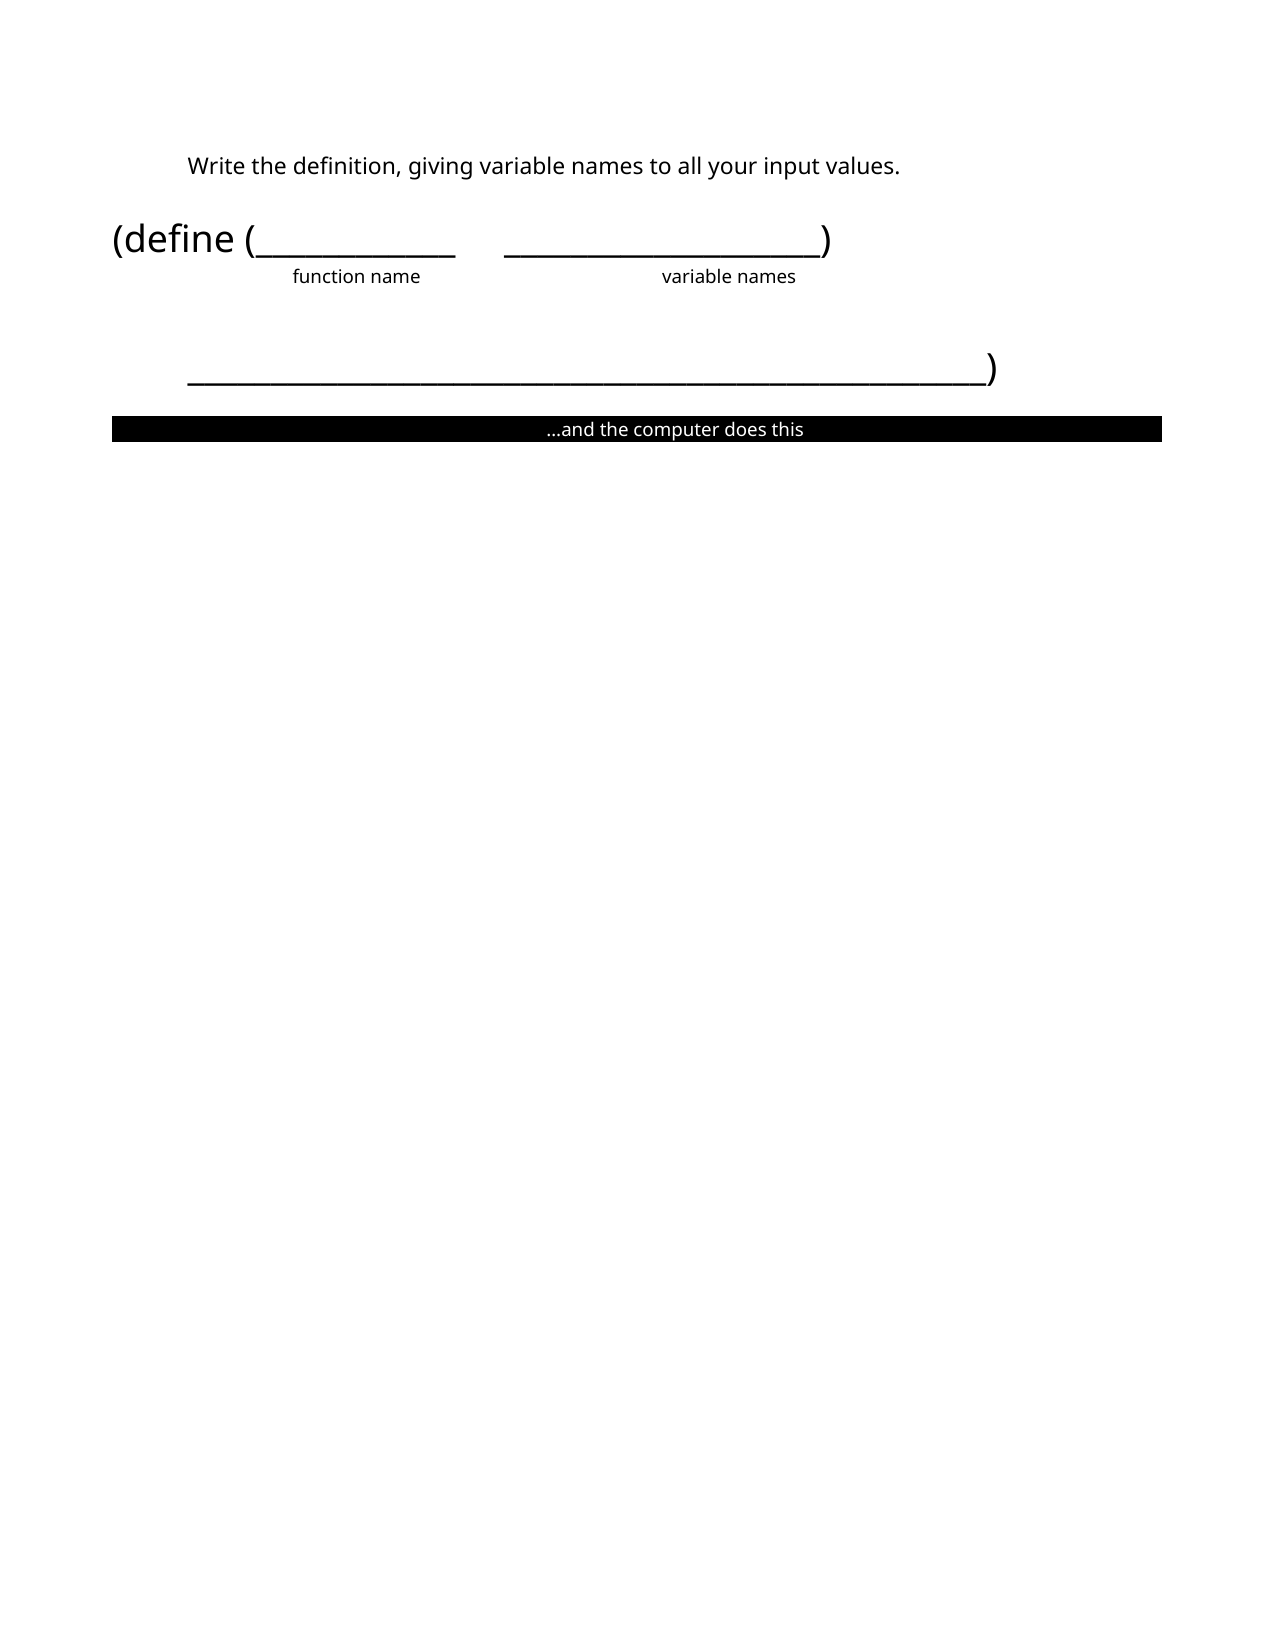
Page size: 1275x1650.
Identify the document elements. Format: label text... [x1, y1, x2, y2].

text ________________________________________________) [112, 340, 1162, 391]
subtitle …and the computer does this [112, 416, 1162, 442]
list Write the definition, giving variable names to all your input values. [150, 150, 1162, 181]
text (define (____________ ___________________) [112, 212, 1162, 263]
text function name variable names [112, 263, 1162, 289]
